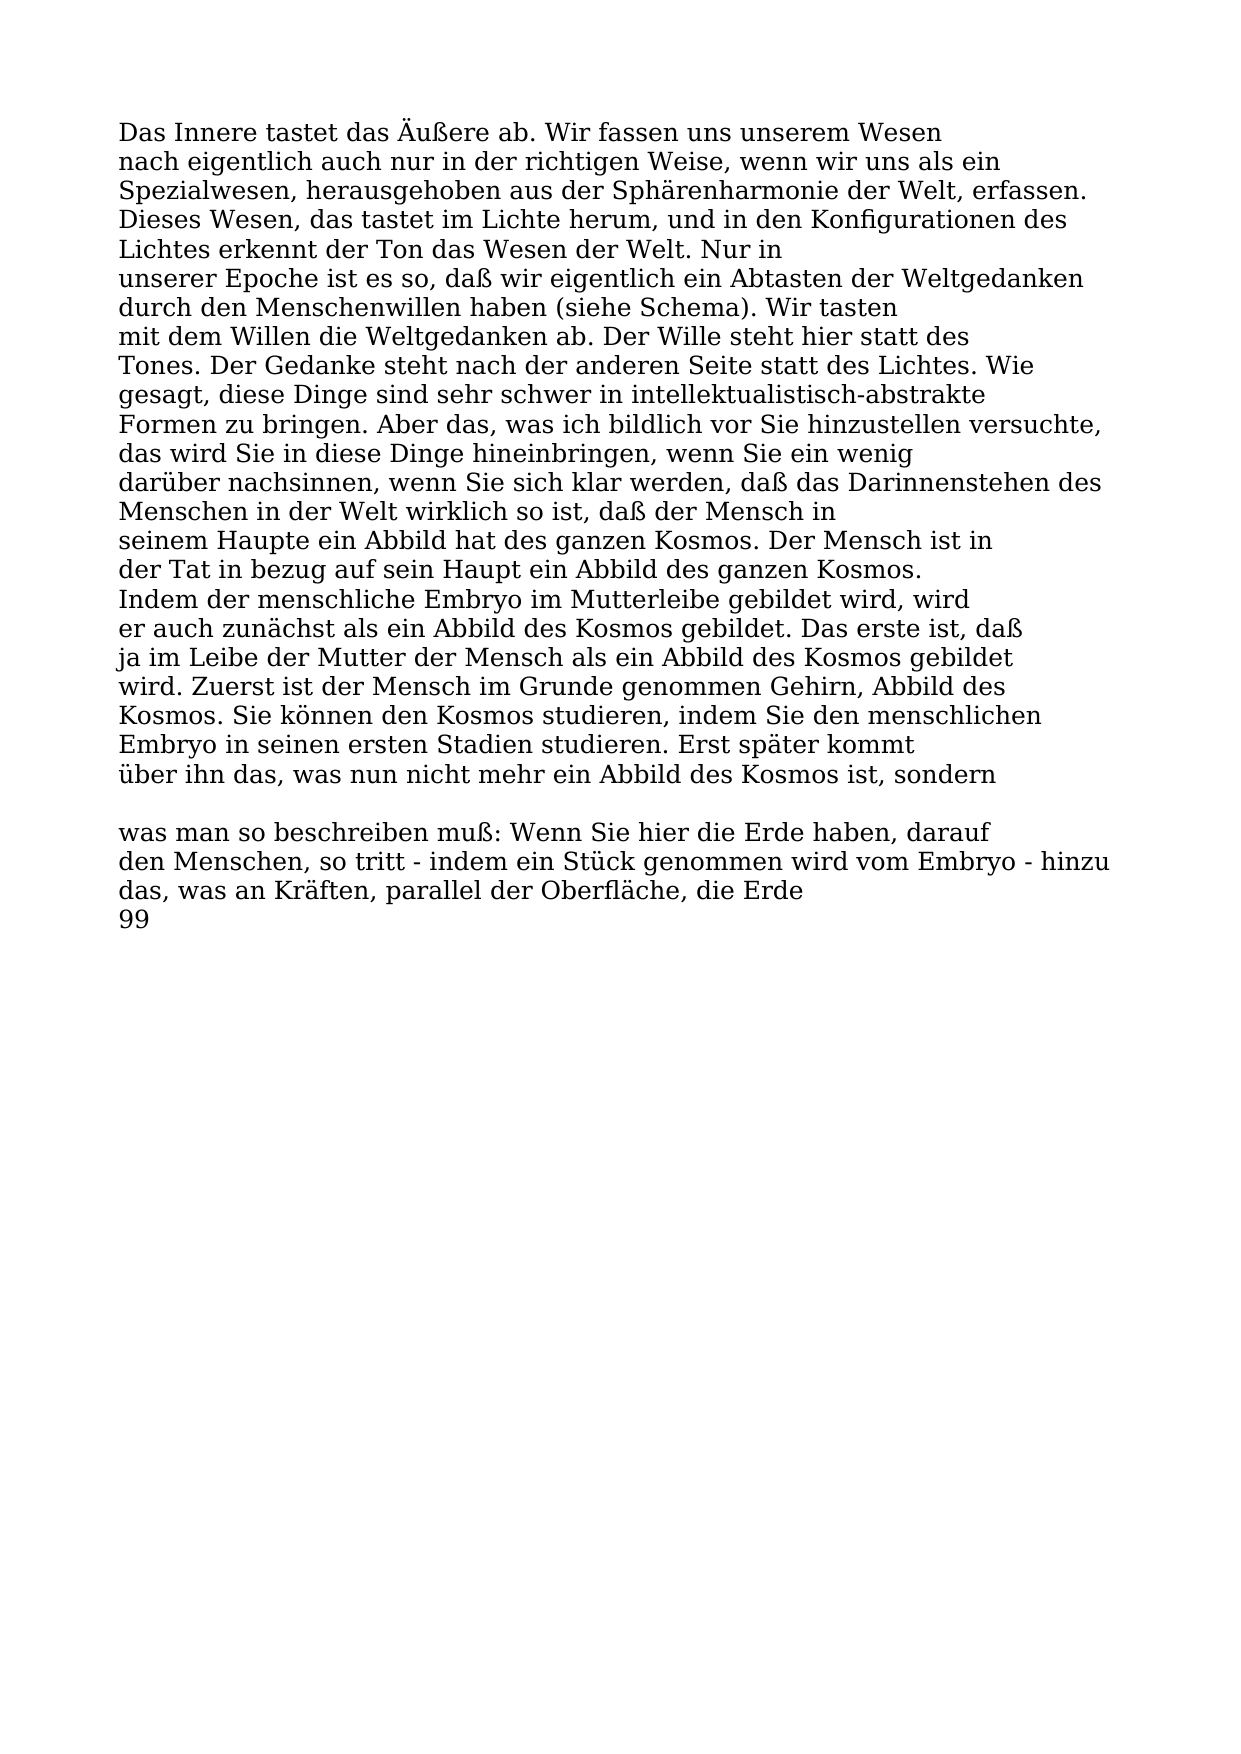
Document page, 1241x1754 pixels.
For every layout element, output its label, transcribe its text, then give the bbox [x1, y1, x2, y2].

text Das Innere tastet das Äußere ab. Wir fassen uns unserem Wesen [118, 118, 1122, 147]
text 99 [118, 906, 1122, 935]
text seinem Haupte ein Abbild hat des ganzen Kosmos. Der Mensch ist in [118, 526, 1122, 556]
text Tones. Der Gedanke steht nach der anderen Seite statt des Lichtes. Wie [118, 351, 1122, 381]
text nach eigentlich auch nur in der richtigen Weise, wenn wir uns als ein [118, 147, 1122, 176]
text Kosmos. Sie können den Kosmos studieren, indem Sie den menschlichen Embryo in seinen ersten Stadien studieren. Erst später kommt [118, 701, 1122, 760]
text den Menschen, so tritt - indem ein Stück genommen wird vom Embryo - hinzu das, was an Kräften, parallel der Oberfläche, die Erde [118, 847, 1122, 906]
text was man so beschreiben muß: Wenn Sie hier die Erde haben, darauf [118, 818, 1122, 847]
text Spezialwesen, herausgehoben aus der Sphärenharmonie der Welt, erfassen. Dieses Wesen, das tastet im Lichte herum, und in den Konfigurationen des Lichtes erkennt der Ton das Wesen der Welt. Nur in [118, 176, 1122, 264]
text er auch zunächst als ein Abbild des Kosmos gebildet. Das erste ist, daß [118, 614, 1122, 643]
text wird. Zuerst ist der Mensch im Grunde genommen Gehirn, Abbild des [118, 672, 1122, 701]
text darüber nachsinnen, wenn Sie sich klar werden, daß das Darinnenstehen des Menschen in der Welt wirklich so ist, daß der Mensch in [118, 468, 1122, 526]
text gesagt, diese Dinge sind sehr schwer in intellektualistisch-abstrakte [118, 381, 1122, 410]
text über ihn das, was nun nicht mehr ein Abbild des Kosmos ist, sondern [118, 760, 1122, 789]
text Formen zu bringen. Aber das, was ich bildlich vor Sie hinzustellen versuchte, das wird Sie in diese Dinge hineinbringen, wenn Sie ein wenig [118, 410, 1122, 468]
text unserer Epoche ist es so, daß wir eigentlich ein Abtasten der Weltgedanken durch den Menschenwillen haben (siehe Schema). Wir tasten [118, 264, 1122, 322]
text Indem der menschliche Embryo im Mutterleibe gebildet wird, wird [118, 585, 1122, 614]
text mit dem Willen die Weltgedanken ab. Der Wille steht hier statt des [118, 322, 1122, 351]
text ja im Leibe der Mutter der Mensch als ein Abbild des Kosmos gebildet [118, 643, 1122, 672]
text der Tat in bezug auf sein Haupt ein Abbild des ganzen Kosmos. [118, 556, 1122, 585]
